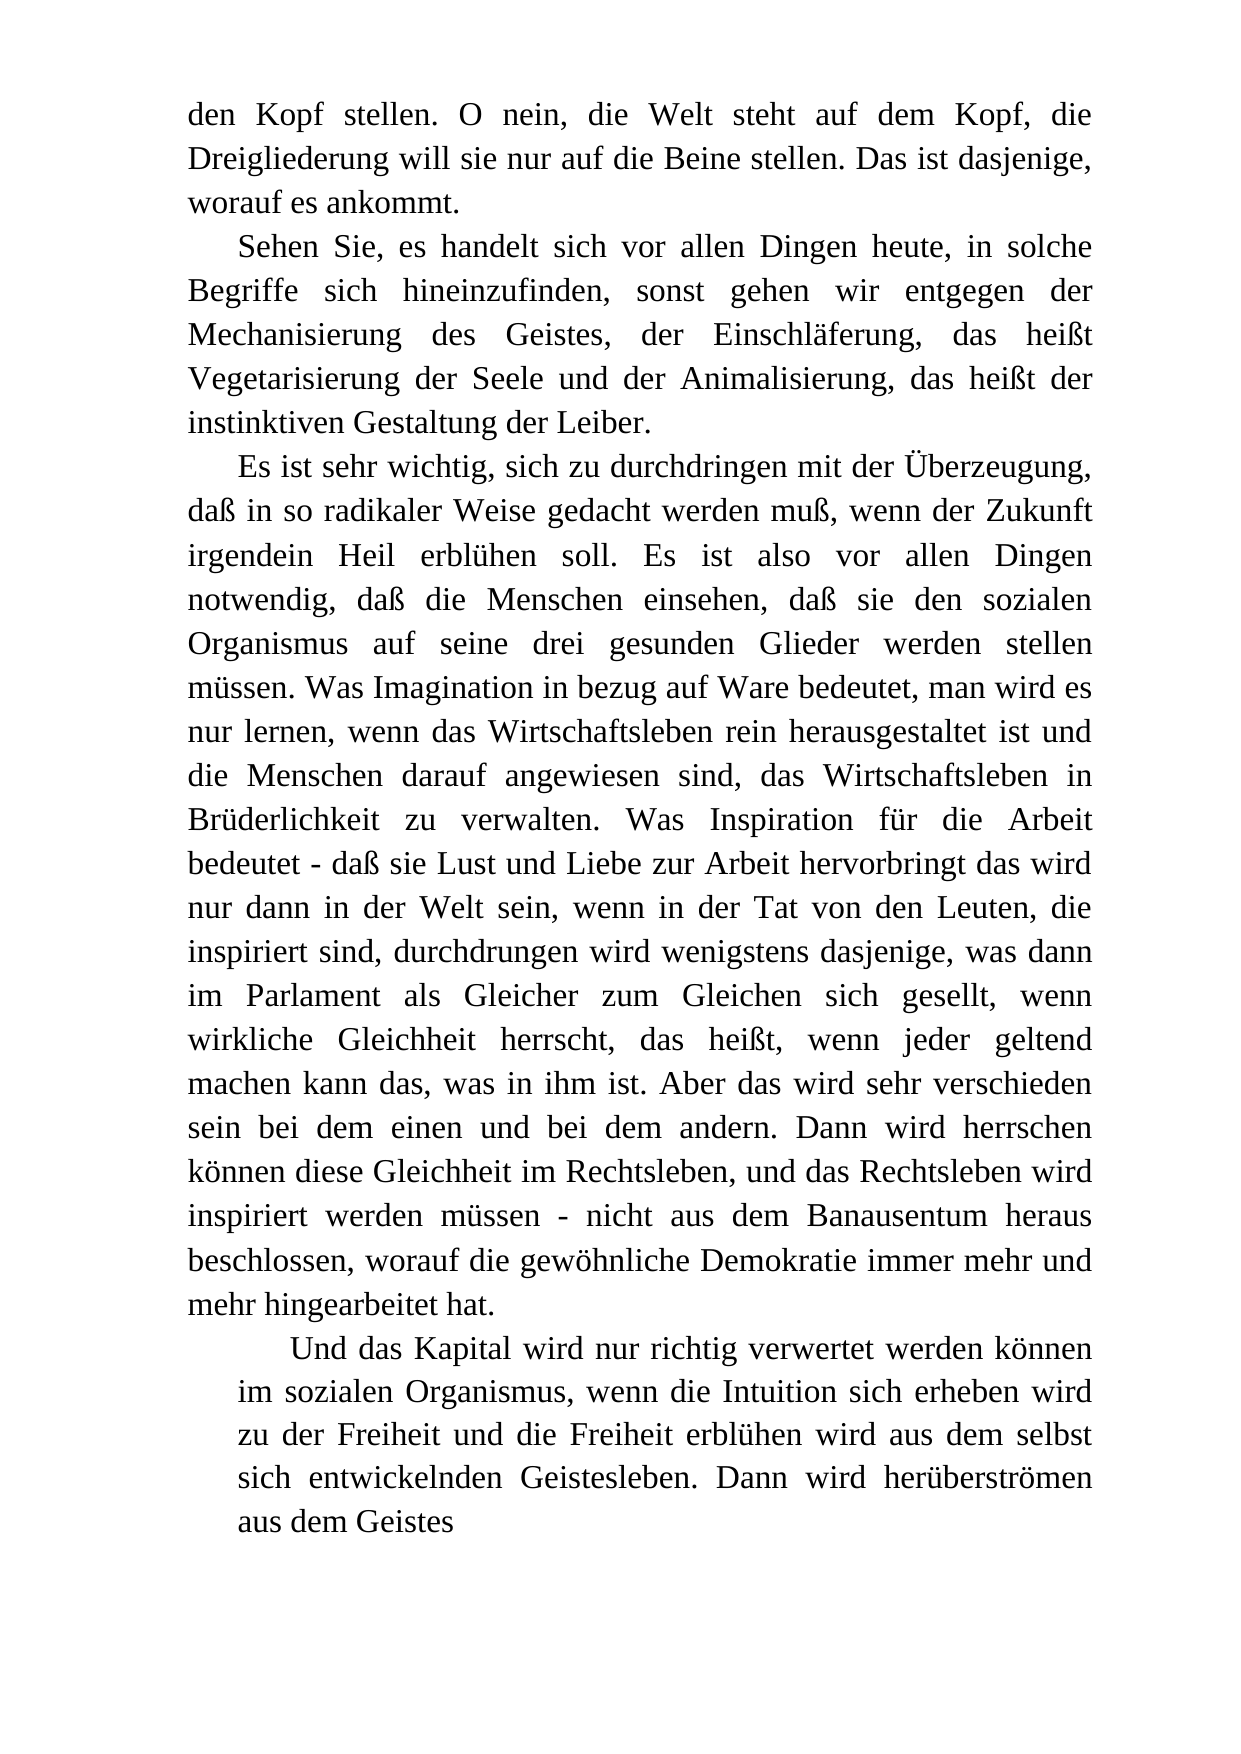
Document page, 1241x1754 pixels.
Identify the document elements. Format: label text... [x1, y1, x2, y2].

text Und das Kapital wird nur richtig verwertet werden können im sozialen Organismus, wenn die Intuition sich erheben wird zu der Freiheit und die Freiheit erblühen wird aus dem selbst sich entwickelnden Geistesleben. Dann wird herüberströmen aus dem Geistes [237, 1328, 1093, 1539]
text Es ist sehr wichtig, sich zu durchdringen mit der Überzeugung, daß in so radikaler Weise gedacht werden muß, wenn der Zukunft irgendein Heil erblühen soll. Es ist also vor allen Dingen notwendig, daß die Menschen einsehen, daß sie den sozialen Organismus auf seine drei gesunden Glieder werden stellen müssen. Was Imagination in bezug auf Ware bedeutet, man wird es nur lernen, wenn das Wirtschaftsleben rein herausgestaltet ist und die Menschen darauf angewiesen sind, das Wirtschaftsleben in Brüderlichkeit zu verwalten. Was Inspiration für die Arbeit bedeutet - daß sie Lust und Liebe zur Arbeit hervorbringt das wird nur dann in der Welt sein, wenn in der Tat von den Leuten, die inspiriert sind, durchdrungen wird wenigstens dasjenige, was dann im Parlament als Gleicher zum Gleichen sich gesellt, wenn wirkliche Gleichheit herrscht, das heißt, wenn jeder geltend machen kann das, was in ihm ist. Aber das wird sehr verschieden sein bei dem einen und bei dem andern. Dann wird herrschen können diese Gleichheit im Rechtsleben, und das Rechtsleben wird inspiriert werden müssen - nicht aus dem Banausentum heraus beschlossen, worauf die gewöhnliche Demokratie immer mehr und mehr hingearbeitet hat. [187, 447, 1093, 1322]
text den Kopf stellen. O nein, die Welt steht auf dem Kopf, die Dreigliederung will sie nur auf die Beine stellen. Das ist dasjenige, worauf es ankommt. [187, 94, 1093, 221]
text Sehen Sie, es handelt sich vor allen Dingen heute, in solche Begriffe sich hineinzufinden, sonst gehen wir entgegen der Mechanisierung des Geistes, der Einschläferung, das heißt Vegetarisierung der Seele und der Animalisierung, das heißt der instinktiven Gestaltung der Leiber. [187, 226, 1093, 441]
